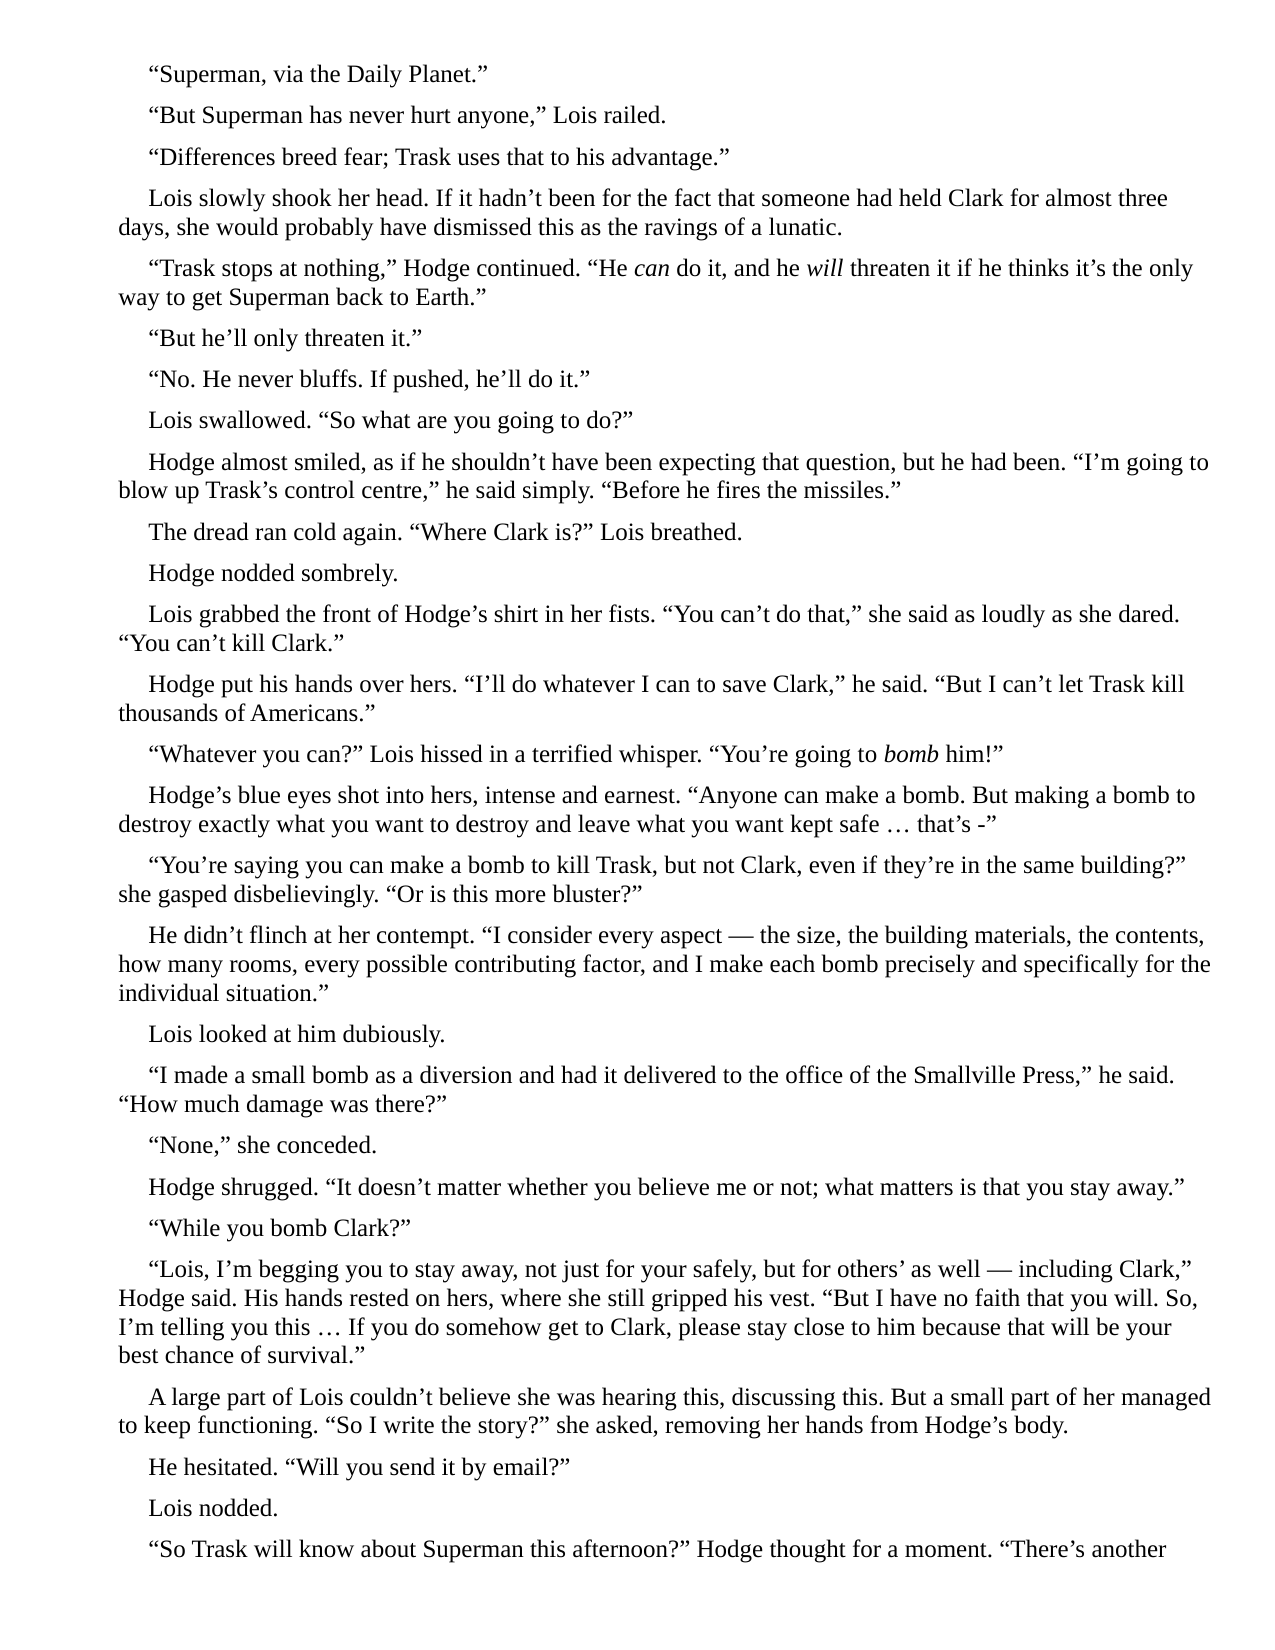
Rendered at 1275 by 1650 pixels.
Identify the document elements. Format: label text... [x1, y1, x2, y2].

text “So Trask will know about Superman this afternoon?” Hodge thought for a moment. “There’s another [118, 1534, 1216, 1563]
text Hodge almost smiled, as if he shouldn’t have been expecting that question, but he had been. “I’m going to blow up Trask’s control centre,” he said simply. “Before he fires the missiles.” [118, 447, 1216, 504]
text Hodge nodded sombrely. [118, 558, 1216, 587]
text Hodge shrugged. “It doesn’t matter whether you believe me or not; what matters is that you stay away.” [118, 1172, 1216, 1200]
text Lois looked at him dubiously. [118, 1019, 1216, 1048]
text “Whatever you can?” Lois hissed in a terrified whisper. “You’re going to bomb him!” [118, 739, 1216, 768]
text Lois nodded. [118, 1493, 1216, 1522]
text “But he’ll only threaten it.” [118, 323, 1216, 352]
text Lois slowly shook her head. If it hadn’t been for the fact that someone had held Clark for almost three days, she would probably have dismissed this as the ravings of a lunatic. [118, 183, 1216, 240]
text “I made a small bomb as a diversion and had it delivered to the office of the Smallville Press,” he said. “How much damage was there?” [118, 1060, 1216, 1118]
text Lois swallowed. “So what are you going to do?” [118, 405, 1216, 434]
text The dread ran cold again. “Where Clark is?” Lois breathed. [118, 517, 1216, 545]
text “No. He never bluffs. If pushed, he’ll do it.” [118, 364, 1216, 393]
text “Differences breed fear; Trask uses that to his advantage.” [118, 142, 1216, 170]
text “While you bomb Clark?” [118, 1213, 1216, 1242]
text “You’re saying you can make a bomb to kill Trask, but not Clark, even if they’re in the same building?” she gasped disbelievingly. “Or is this more bluster?” [118, 850, 1216, 908]
text “Superman, via the Daily Planet.” [118, 59, 1216, 88]
text “Lois, I’m begging you to stay away, not just for your safely, but for others’ as well — including Clark,” Hodge said. His hands rested on hers, where she still gripped his vest. “But I have no faith that you will. So, I’m telling you this … If you do somehow get to Clark, please stay close to him because that will be your best chance of survival.” [118, 1254, 1216, 1369]
text He didn’t flinch at her contempt. “I consider every aspect — the size, the building materials, the contents, how many rooms, every possible contributing factor, and I make each bomb precisely and specifically for the individual situation.” [118, 920, 1216, 1007]
text “But Superman has never hurt anyone,” Lois railed. [118, 100, 1216, 129]
text Hodge’s blue eyes shot into hers, intense and earnest. “Anyone can make a bomb. But making a bomb to destroy exactly what you want to destroy and leave what you want kept safe … that’s -” [118, 780, 1216, 838]
text He hesitated. “Will you send it by email?” [118, 1452, 1216, 1480]
text “None,” she conceded. [118, 1130, 1216, 1159]
text Lois grabbed the front of Hodge’s shirt in her fists. “You can’t do that,” she said as loudly as she dared. “You can’t kill Clark.” [118, 599, 1216, 657]
text “Trask stops at nothing,” Hodge continued. “He can do it, and he will threaten it if he thinks it’s the only way to get Superman back to Earth.” [118, 253, 1216, 310]
text A large part of Lois couldn’t believe she was hearing this, discussing this. But a small part of her managed to keep functioning. “So I write the story?” she asked, removing her hands from Hodge’s body. [118, 1382, 1216, 1439]
text Hodge put his hands over hers. “I’ll do whatever I can to save Clark,” he said. “But I can’t let Trask kill thousands of Americans.” [118, 669, 1216, 727]
